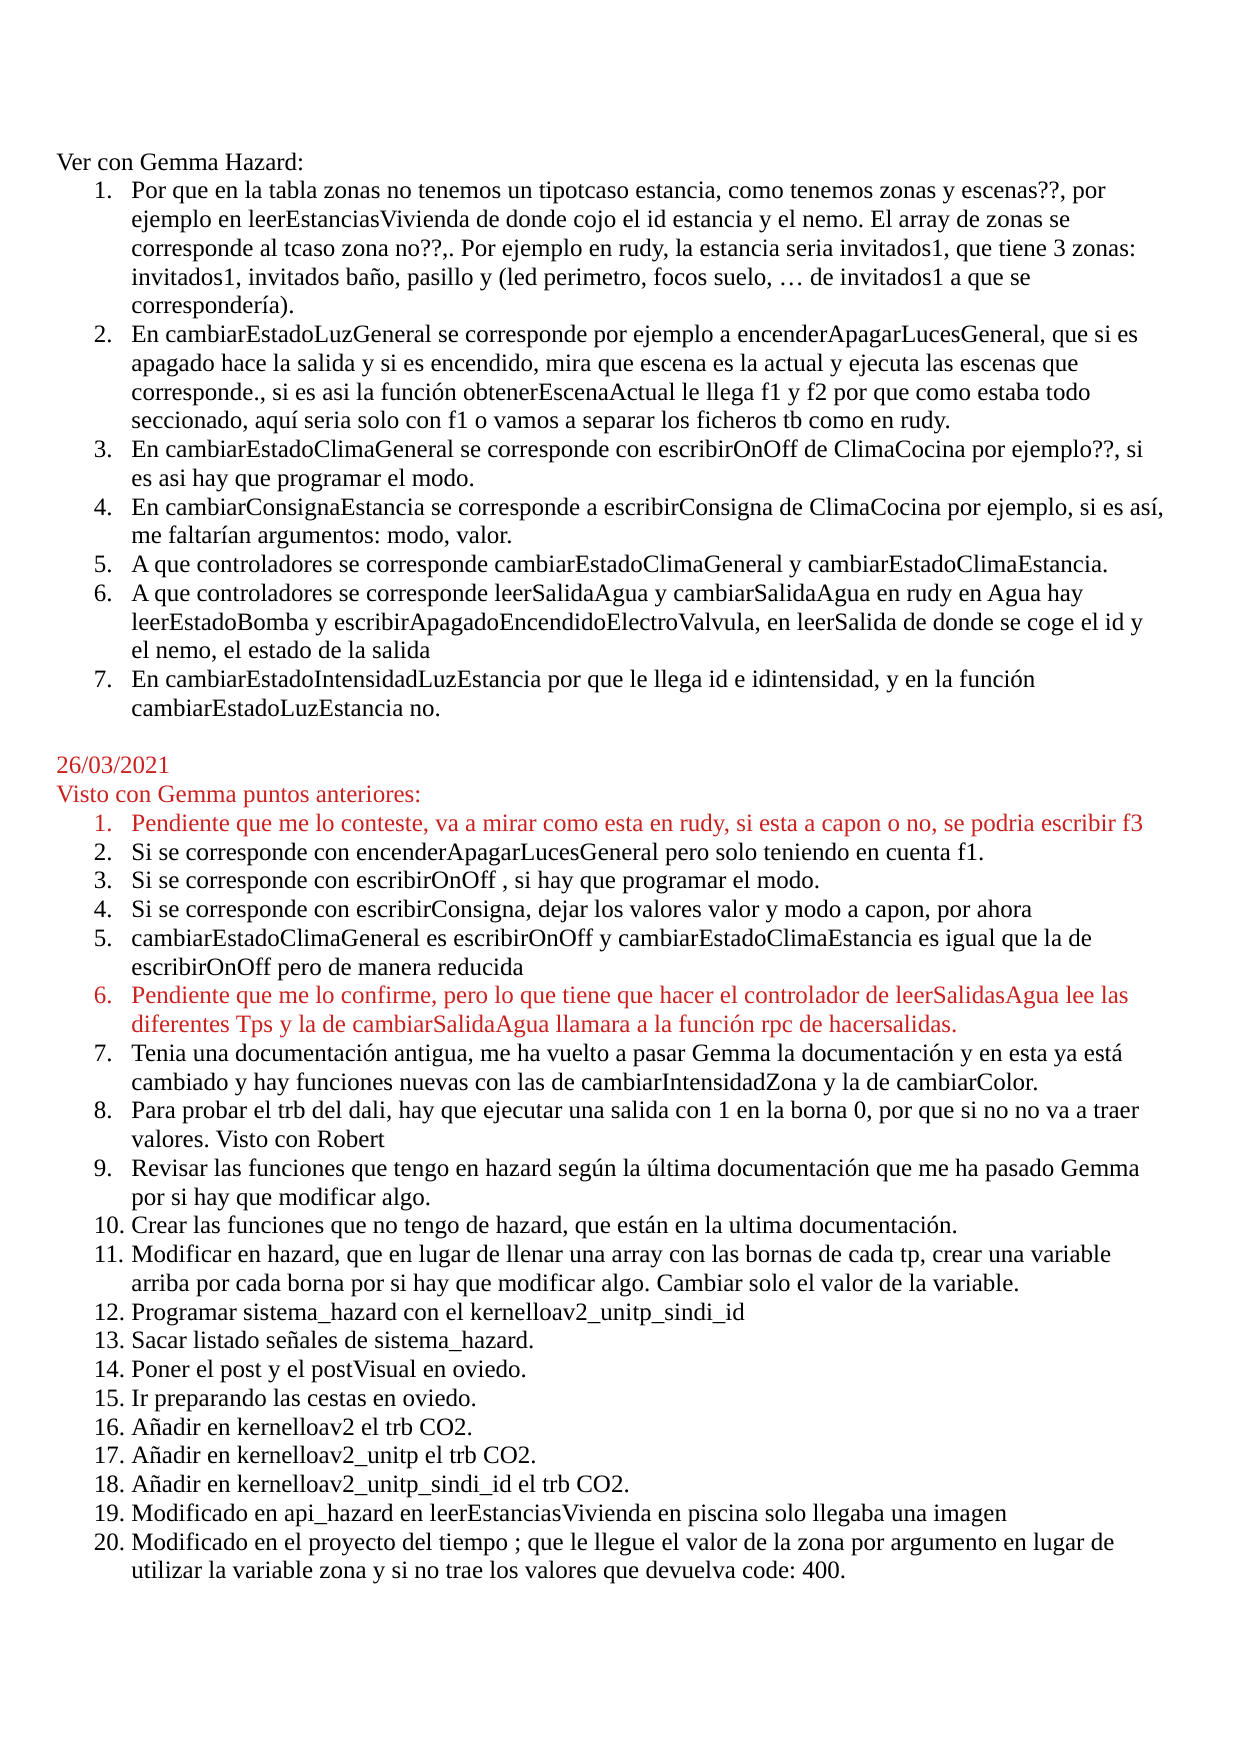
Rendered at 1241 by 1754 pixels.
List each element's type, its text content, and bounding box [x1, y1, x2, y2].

list Pendiente que me lo conteste, va a mirar como esta en rudy, si esta a capon o no, se podria escribir f3 [94, 808, 1167, 837]
list A que controladores se corresponde cambiarEstadoClimaGeneral y cambiarEstadoClimaEstancia. [94, 549, 1167, 578]
text Ver con Gemma Hazard: [56, 147, 1167, 176]
list Añadir en kernelloav2_unitp el trb CO2. [94, 1441, 1167, 1469]
list Pendiente que me lo confirme, pero lo que tiene que hacer el controlador de leerSalidasAgua lee las diferentes Tps y la de cambiarSalidaAgua llamara a la función rpc de hacersalidas. [94, 981, 1167, 1038]
list Modificado en el proyecto del tiempo ; que le llegue el valor de la zona por argumento en lugar de utilizar la variable zona y si no trae los valores que devuelva code: 400. [94, 1527, 1167, 1584]
list Para probar el trb del dali, hay que ejecutar una salida con 1 en la borna 0, por que si no no va a traer valores. Visto con Robert [94, 1096, 1167, 1153]
text Visto con Gemma puntos anteriores: [56, 779, 1167, 808]
list Tenia una documentación antigua, me ha vuelto a pasar Gemma la documentación y en esta ya está cambiado y hay funciones nuevas con las de cambiarIntensidadZona y la de cambiarColor. [94, 1038, 1167, 1096]
list Si se corresponde con encenderApagarLucesGeneral pero solo teniendo en cuenta f1. [94, 837, 1167, 866]
list En cambiarEstadoIntensidadLuzEstancia por que le llega id e idintensidad, y en la función cambiarEstadoLuzEstancia no. [94, 664, 1167, 722]
list En cambiarEstadoLuzGeneral se corresponde por ejemplo a encenderApagarLucesGeneral, que si es apagado hace la salida y si es encendido, mira que escena es la actual y ejecuta las escenas que corresponde., si es asi la función obtenerEscenaActual le llega f1 y f2 por que como estaba todo seccionado, aquí seria solo con f1 o vamos a separar los ficheros tb como en rudy. [94, 319, 1167, 434]
list Añadir en kernelloav2 el trb CO2. [94, 1412, 1167, 1441]
list Sacar listado señales de sistema_hazard. [94, 1326, 1167, 1354]
list Por que en la tabla zonas no tenemos un tipotcaso estancia, como tenemos zonas y escenas??, por ejemplo en leerEstanciasVivienda de donde cojo el id estancia y el nemo. El array de zonas se corresponde al tcaso zona no??,. Por ejemplo en rudy, la estancia seria invitados1, que tiene 3 zonas: invitados1, invitados baño, pasillo y (led perimetro, focos suelo, … de invitados1 a que se correspondería). [94, 176, 1167, 319]
list Modificado en api_hazard en leerEstanciasVivienda en piscina solo llegaba una imagen [94, 1498, 1167, 1527]
list Añadir en kernelloav2_unitp_sindi_id el trb CO2. [94, 1469, 1167, 1498]
list Poner el post y el postVisual en oviedo. [94, 1354, 1167, 1383]
list Ir preparando las cestas en oviedo. [94, 1383, 1167, 1412]
list En cambiarConsignaEstancia se corresponde a escribirConsigna de ClimaCocina por ejemplo, si es así, me faltarían argumentos: modo, valor. [94, 492, 1167, 549]
list Revisar las funciones que tengo en hazard según la última documentación que me ha pasado Gemma por si hay que modificar algo. [94, 1153, 1167, 1211]
list En cambiarEstadoClimaGeneral se corresponde con escribirOnOff de ClimaCocina por ejemplo??, si es asi hay que programar el modo. [94, 434, 1167, 492]
list Modificar en hazard, que en lugar de llenar una array con las bornas de cada tp, crear una variable arriba por cada borna por si hay que modificar algo. Cambiar solo el valor de la variable. [94, 1239, 1167, 1297]
list A que controladores se corresponde leerSalidaAgua y cambiarSalidaAgua en rudy en Agua hay leerEstadoBomba y escribirApagadoEncendidoElectroValvula, en leerSalida de donde se coge el id y el nemo, el estado de la salida [94, 578, 1167, 664]
list Programar sistema_hazard con el kernelloav2_unitp_sindi_id [94, 1297, 1167, 1326]
list Si se corresponde con escribirConsigna, dejar los valores valor y modo a capon, por ahora [94, 894, 1167, 923]
text 26/03/2021 [56, 751, 1167, 779]
list Crear las funciones que no tengo de hazard, que están en la ultima documentación. [94, 1211, 1167, 1239]
list cambiarEstadoClimaGeneral es escribirOnOff y cambiarEstadoClimaEstancia es igual que la de escribirOnOff pero de manera reducida [94, 923, 1167, 981]
list Si se corresponde con escribirOnOff , si hay que programar el modo. [94, 866, 1167, 894]
